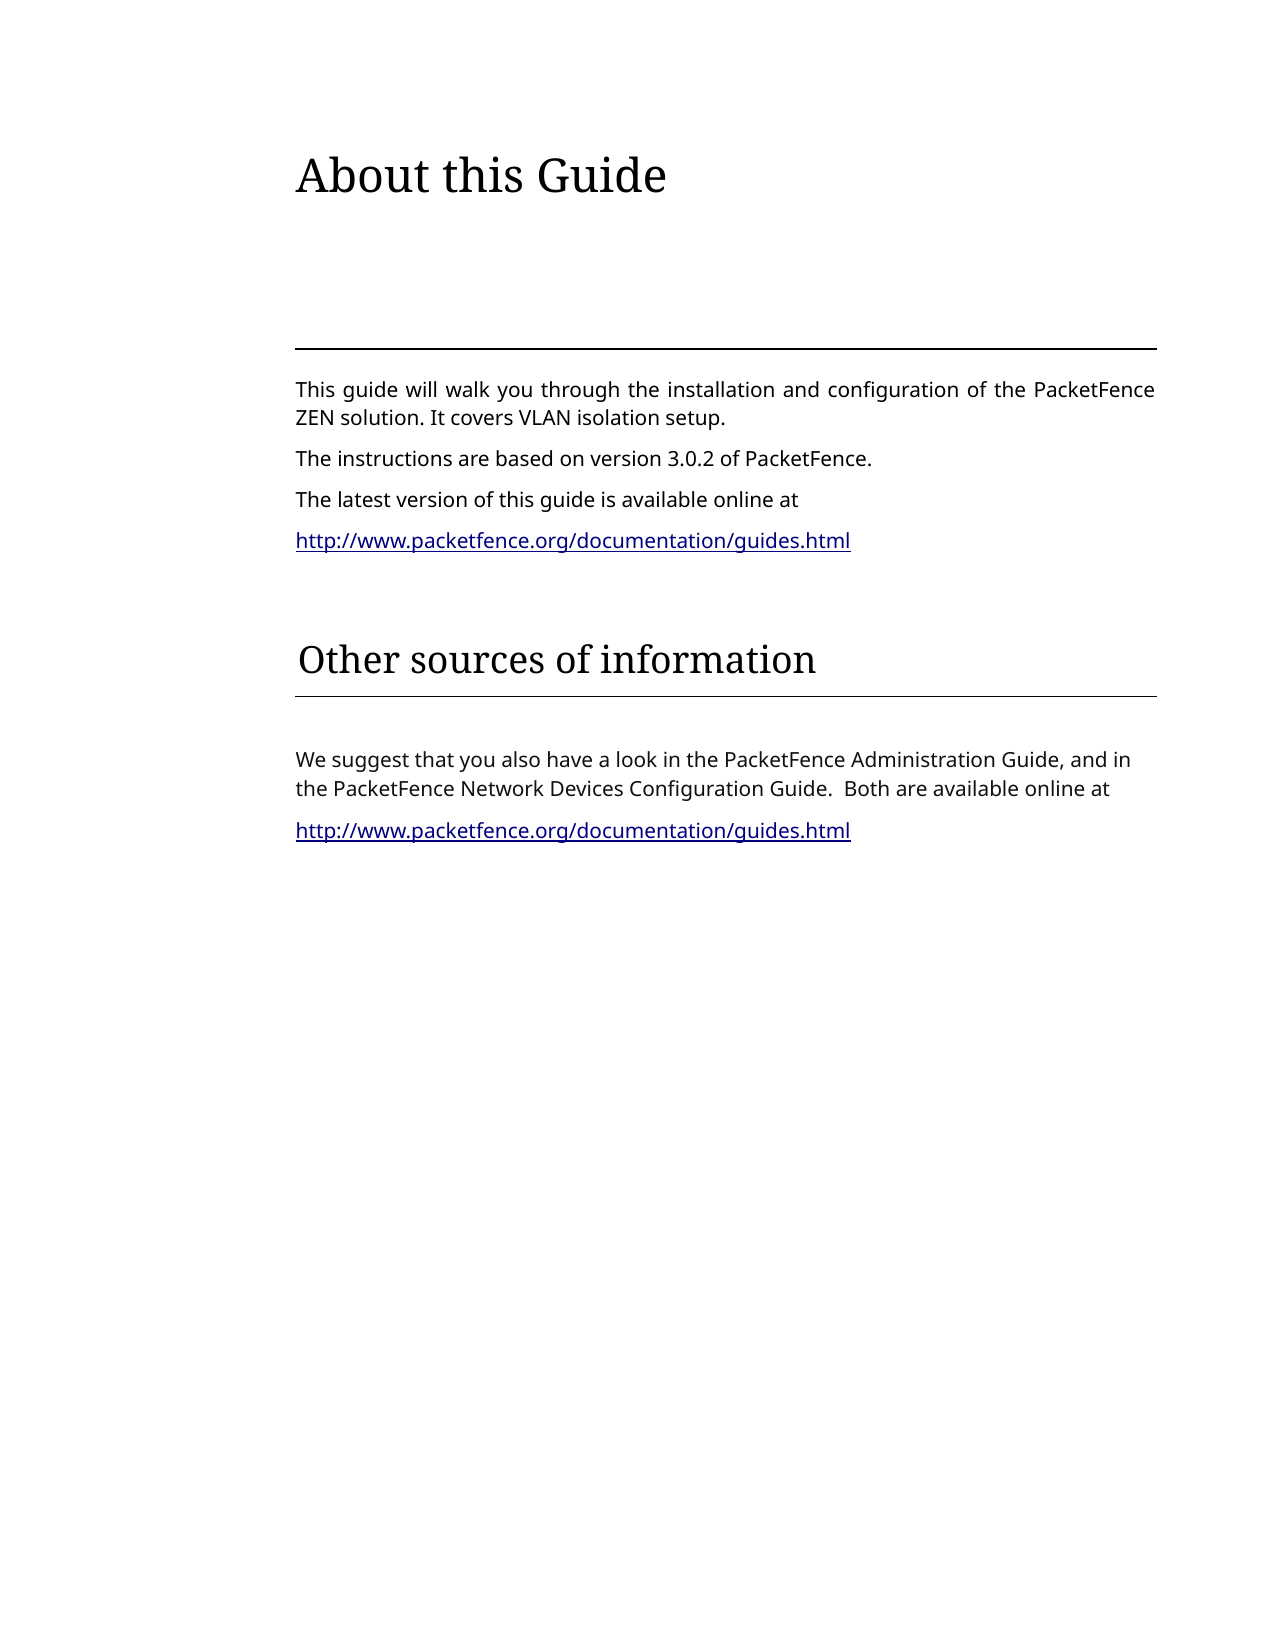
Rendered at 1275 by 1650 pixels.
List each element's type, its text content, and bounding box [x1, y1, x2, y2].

text We suggest that you also have a look in the PacketFence Administration Guide, and in the PacketFence Network Devices Configuration Guide. Both are available online at [295, 745, 1157, 803]
text http://www.packetfence.org/documentation/guides.html [295, 816, 1157, 845]
text The instructions are based on version 3.0.2 of PacketFence. [295, 444, 1157, 473]
text This guide will walk you through the installation and configuration of the PacketFence ZEN solution. It covers VLAN isolation setup. [295, 375, 1157, 432]
text http://www.packetfence.org/documentation/guides.html [295, 526, 1157, 555]
subtitle About this Guide [295, 143, 1157, 348]
subtitle Other sources of information [295, 633, 1157, 696]
text The latest version of this guide is available online at [295, 485, 1157, 514]
